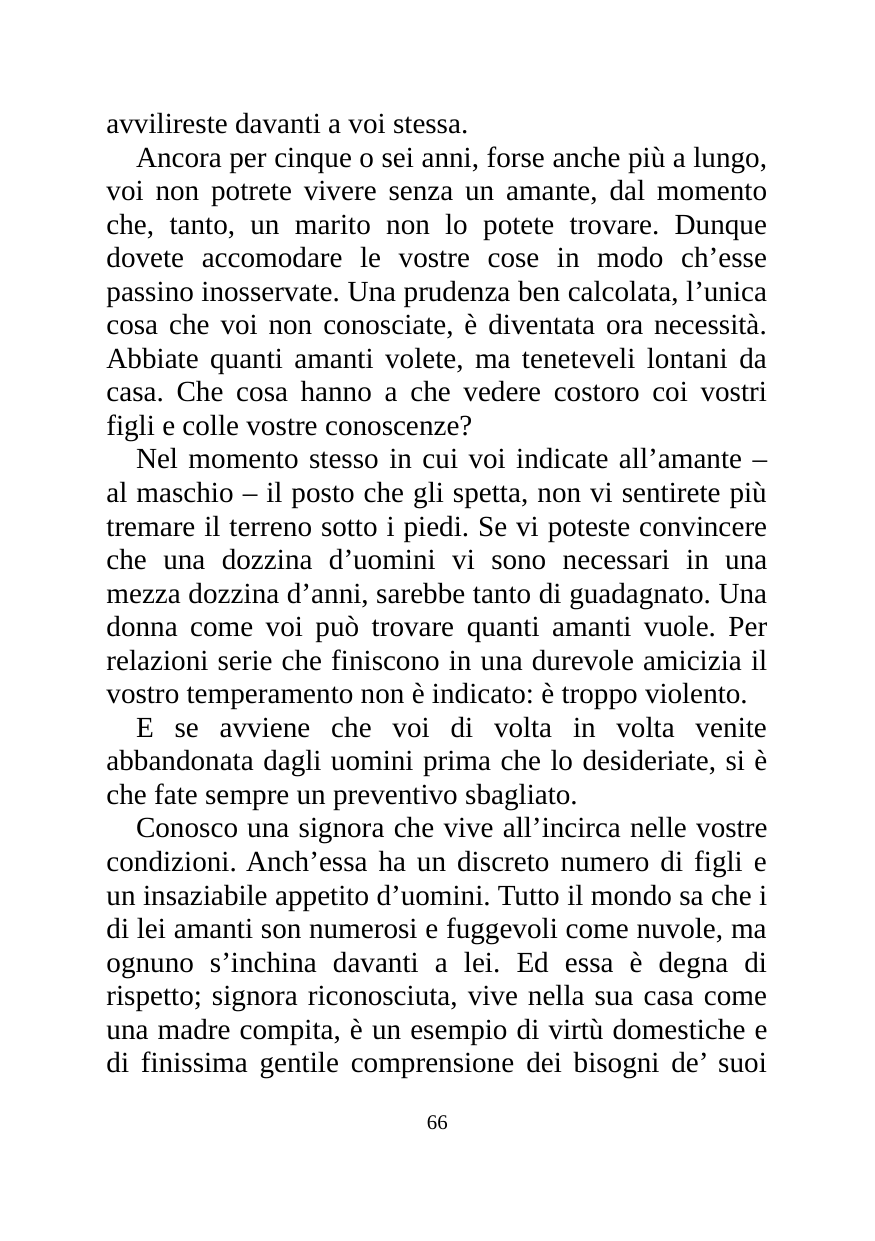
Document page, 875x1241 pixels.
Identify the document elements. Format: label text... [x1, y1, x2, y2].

text E se avviene che voi di volta in volta venite abbandonata dagli uomini prima che lo desideriate, si è che fate sempre un preventivo sbagliato. [106, 710, 768, 811]
text avvilireste davanti a voi stessa. [106, 106, 768, 140]
text Nel momento stesso in cui voi indicate all’amante – al maschio – il posto che gli spetta, non vi sentirete più tremare il terreno sotto i piedi. Se vi poteste convincere che una dozzina d’uomini vi sono necessari in una mezza dozzina d’anni, sarebbe tanto di guadagnato. Una donna come voi può trovare quanti amanti vuole. Per relazioni serie che finiscono in una durevole amicizia il vostro temperamento non è indicato: è troppo violento. [106, 442, 768, 710]
text Conosco una signora che vive all’incirca nelle vostre condizioni. Anch’essa ha un discreto numero di figli e un insaziabile appetito d’uomini. Tutto il mondo sa che i di lei amanti son numerosi e fuggevoli come nuvole, ma ognuno s’inchina davanti a lei. Ed essa è degna di rispetto; signora riconosciuta, vive nella sua casa come una madre compita, è un esempio di virtù domestiche e di finissima gentile comprensione dei bisogni de’ suoi [106, 811, 768, 1079]
text Ancora per cinque o sei anni, forse anche più a lungo, voi non potrete vivere senza un amante, dal momento che, tanto, un marito non lo potete trovare. Dunque dovete accomodare le vostre cose in modo ch’esse passino inosservate. Una prudenza ben calcolata, l’unica cosa che voi non conosciate, è diventata ora necessità. Abbiate quanti amanti volete, ma teneteveli lontani da casa. Che cosa hanno a che vedere costoro coi vostri figli e colle vostre conoscenze? [106, 140, 768, 442]
